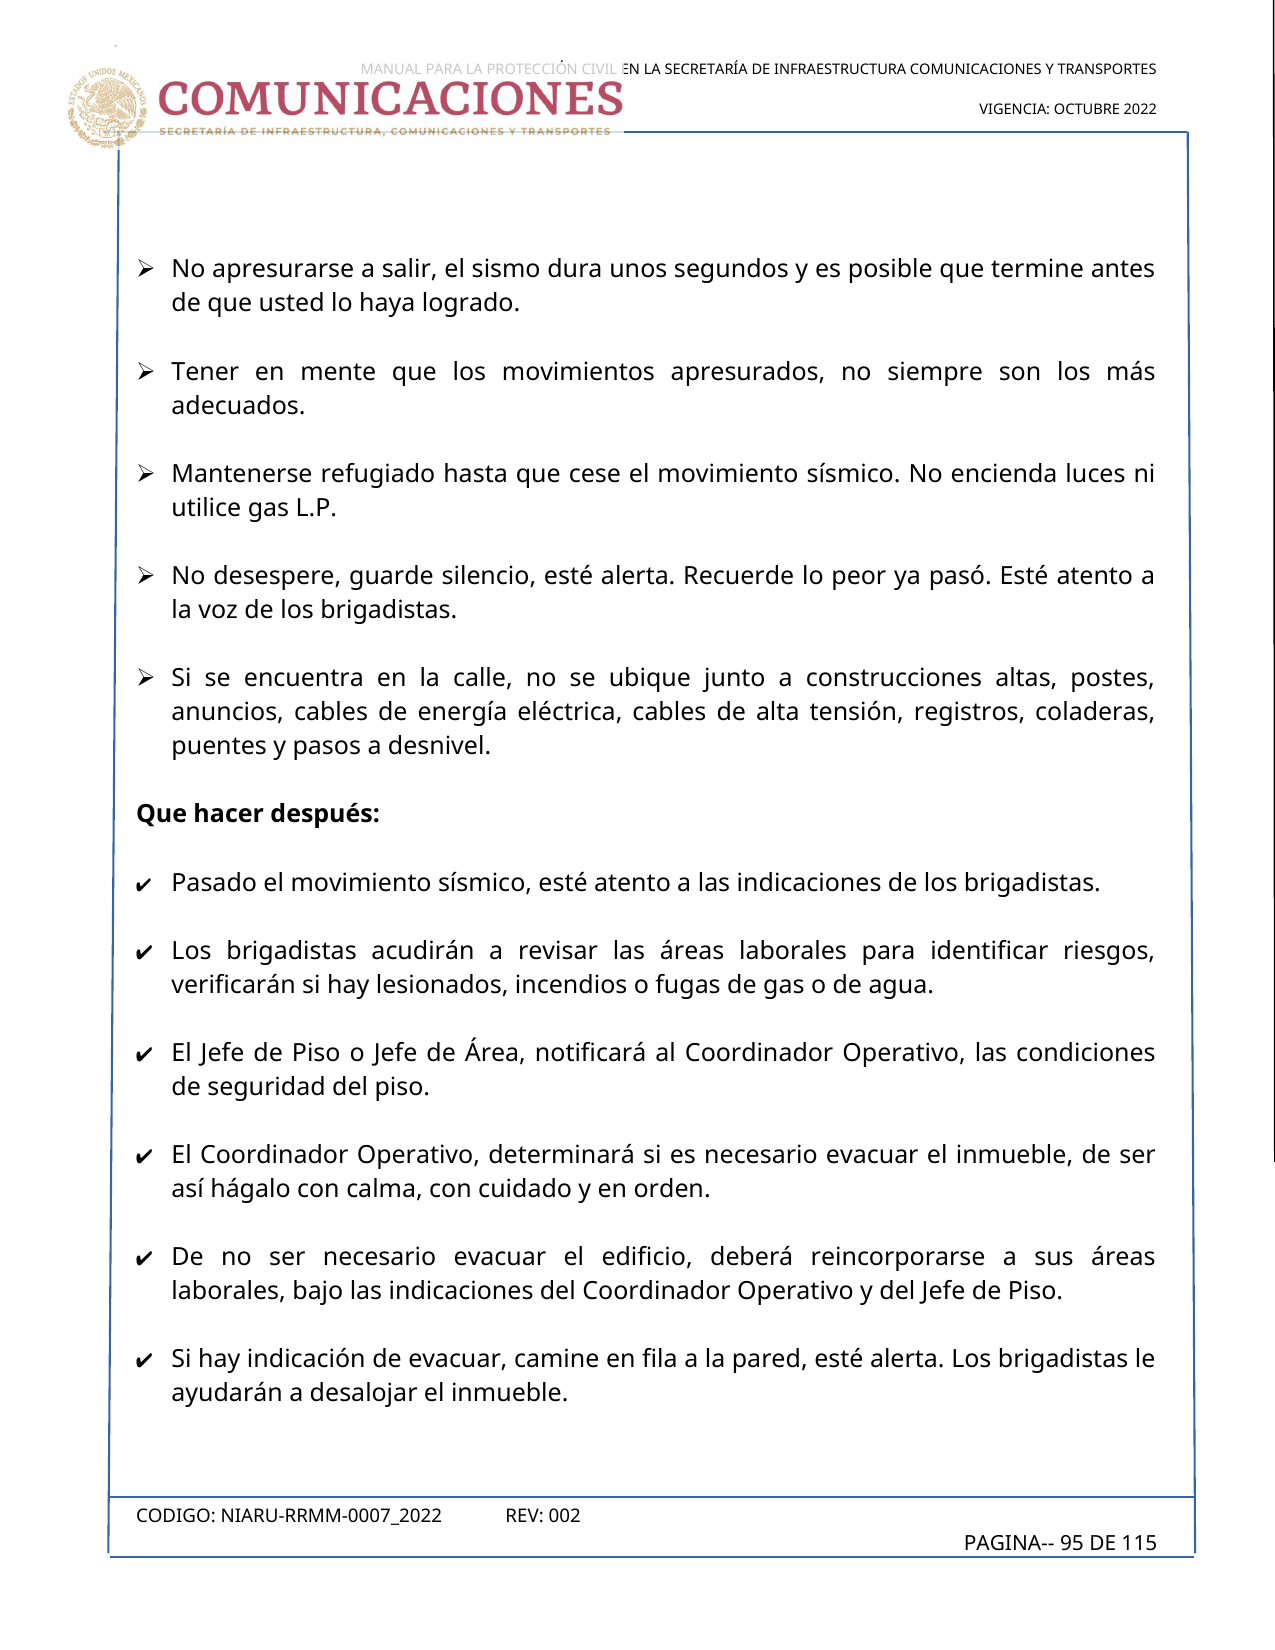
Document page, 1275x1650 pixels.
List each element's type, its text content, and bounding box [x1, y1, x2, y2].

list No desespere, guarde silencio, esté alerta. Recuerde lo peor ya pasó. Esté atento a la voz de los brigadistas. [136, 558, 1157, 626]
list No apresurarse a salir, el sismo dura unos segundos y es posible que termine antes de que usted lo haya logrado. [136, 251, 1157, 319]
list El Coordinador Operativo, determinará si es necesario evacuar el inmueble, de ser así hágalo con calma, con cuidado y en orden. [136, 1137, 1157, 1205]
list De no ser necesario evacuar el edificio, deberá reincorporarse a sus áreas laborales, bajo las indicaciones del Coordinador Operativo y del Jefe de Piso. [136, 1239, 1157, 1307]
list Si se encuentra en la calle, no se ubique junto a construcciones altas, postes, anuncios, cables de energía eléctrica, cables de alta tensión, registros, coladeras, puentes y pasos a desnivel. [136, 660, 1157, 762]
list Mantenerse refugiado hasta que cese el movimiento sísmico. No encienda luces ni utilice gas L.P. [136, 455, 1157, 523]
list El Jefe de Piso o Jefe de Área, notificará al Coordinador Operativo, las condiciones de seguridad del piso. [136, 1034, 1157, 1103]
list Pasado el movimiento sísmico, esté atento a las indicaciones de los brigadistas. [136, 864, 1157, 898]
list Si hay indicación de evacuar, camine en fila a la pared, esté alerta. Los brigadistas le ayudarán a desalojar el inmueble. [136, 1341, 1157, 1409]
list Los brigadistas acudirán a revisar las áreas laborales para identificar riesgos, verificarán si hay lesionados, incendios o fugas de gas o de agua. [136, 932, 1157, 1000]
list Tener en mente que los movimientos apresurados, no siempre son los más adecuados. [136, 353, 1157, 421]
text Que hacer después: [136, 796, 1152, 830]
